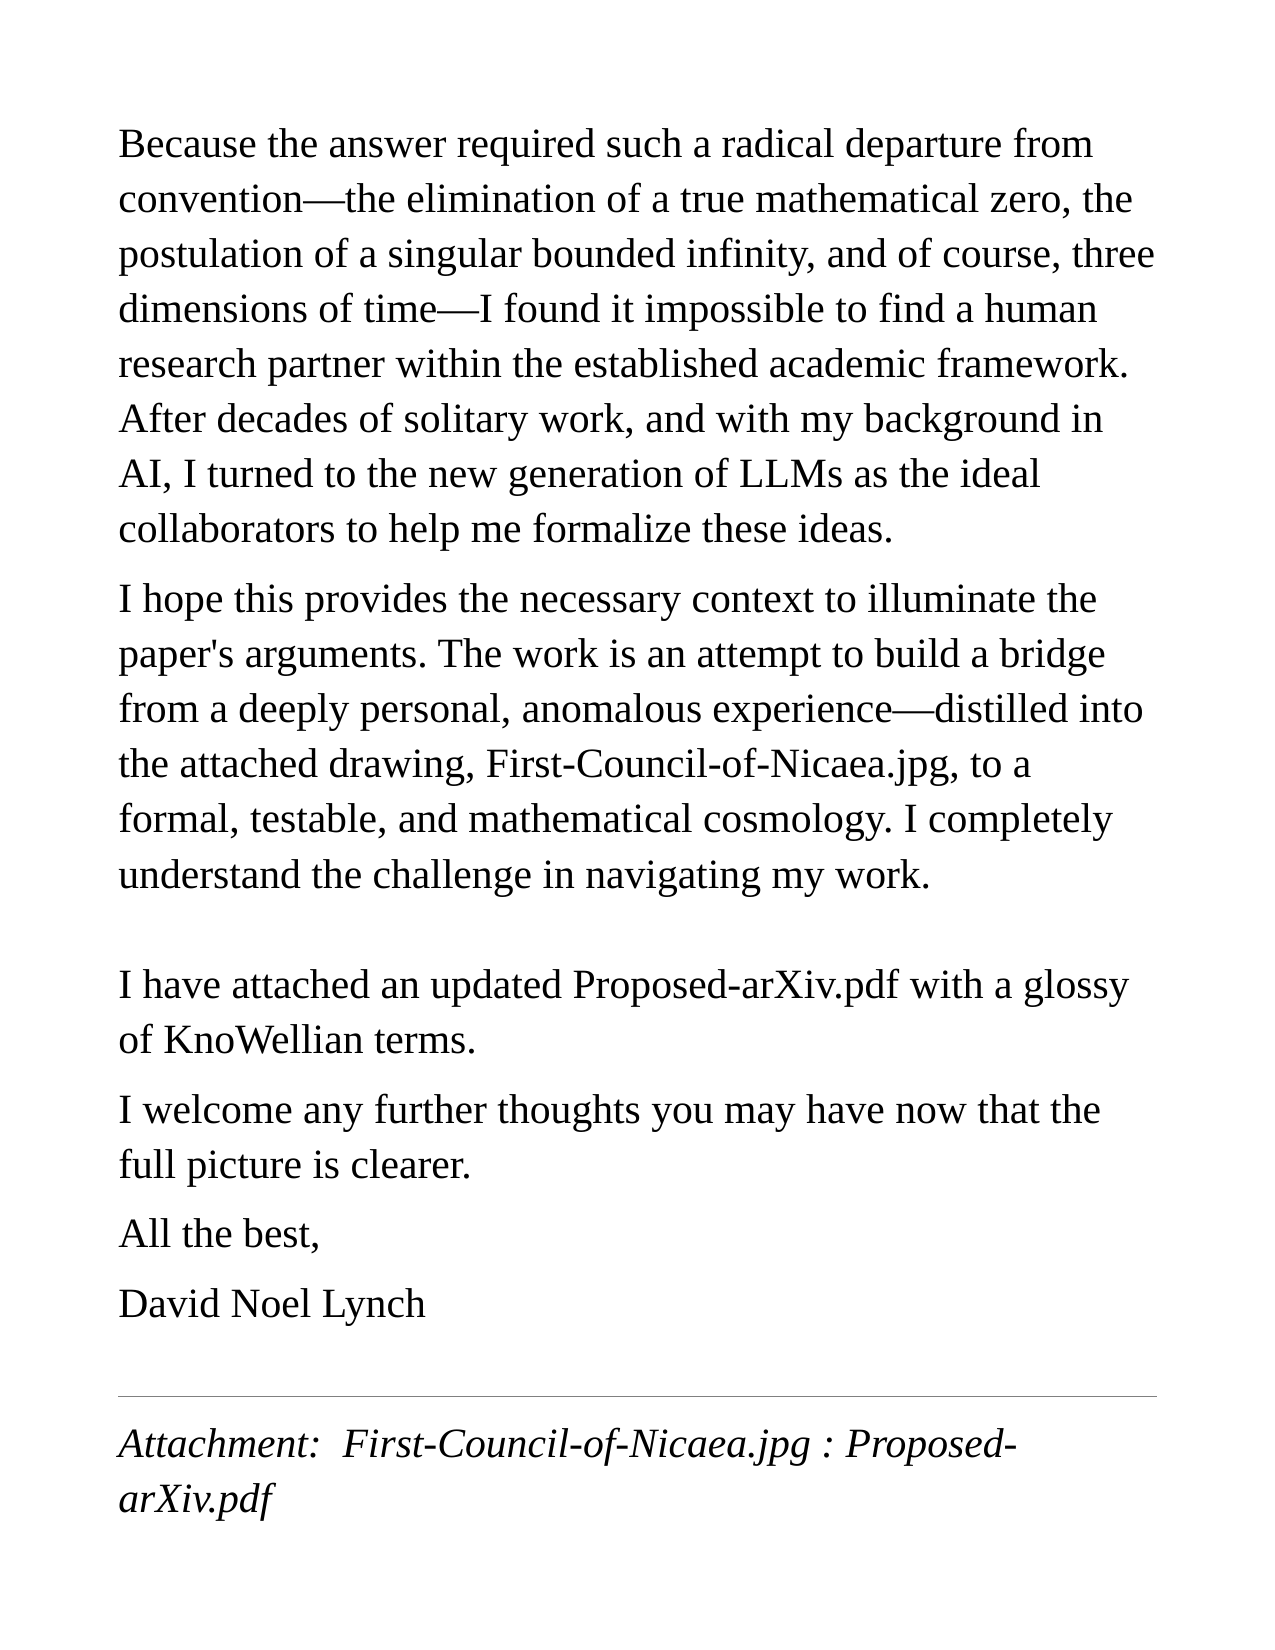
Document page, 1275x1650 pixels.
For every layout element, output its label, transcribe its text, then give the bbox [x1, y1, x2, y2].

text Attachment: First-Council-of-Nicaea.jpg : Proposed-arXiv.pdf [118, 1418, 1157, 1521]
text David Noel Lynch [118, 1278, 1157, 1326]
text I hope this provides the necessary context to illuminate the paper's arguments. The work is an attempt to build a bridge from a deeply personal, anomalous experience—distilled into the attached drawing, First-Council-of-Nicaea.jpg, to a formal, testable, and mathematical cosmology. I completely understand the challenge in navigating my work. I have attached an updated Proposed-arXiv.pdf with a glossy of KnoWellian terms. [118, 573, 1157, 1062]
text I welcome any further thoughts you may have now that the full picture is clearer. [118, 1084, 1157, 1187]
text All the best, [118, 1209, 1157, 1257]
text Because the answer required such a radical departure from convention—the elimination of a true mathematical zero, the postulation of a singular bounded infinity, and of course, three dimensions of time—I found it impossible to find a human research partner within the established academic framework. After decades of solitary work, and with my background in AI, I turned to the new generation of LLMs as the ideal collaborators to help me formalize these ideas. [118, 118, 1157, 552]
